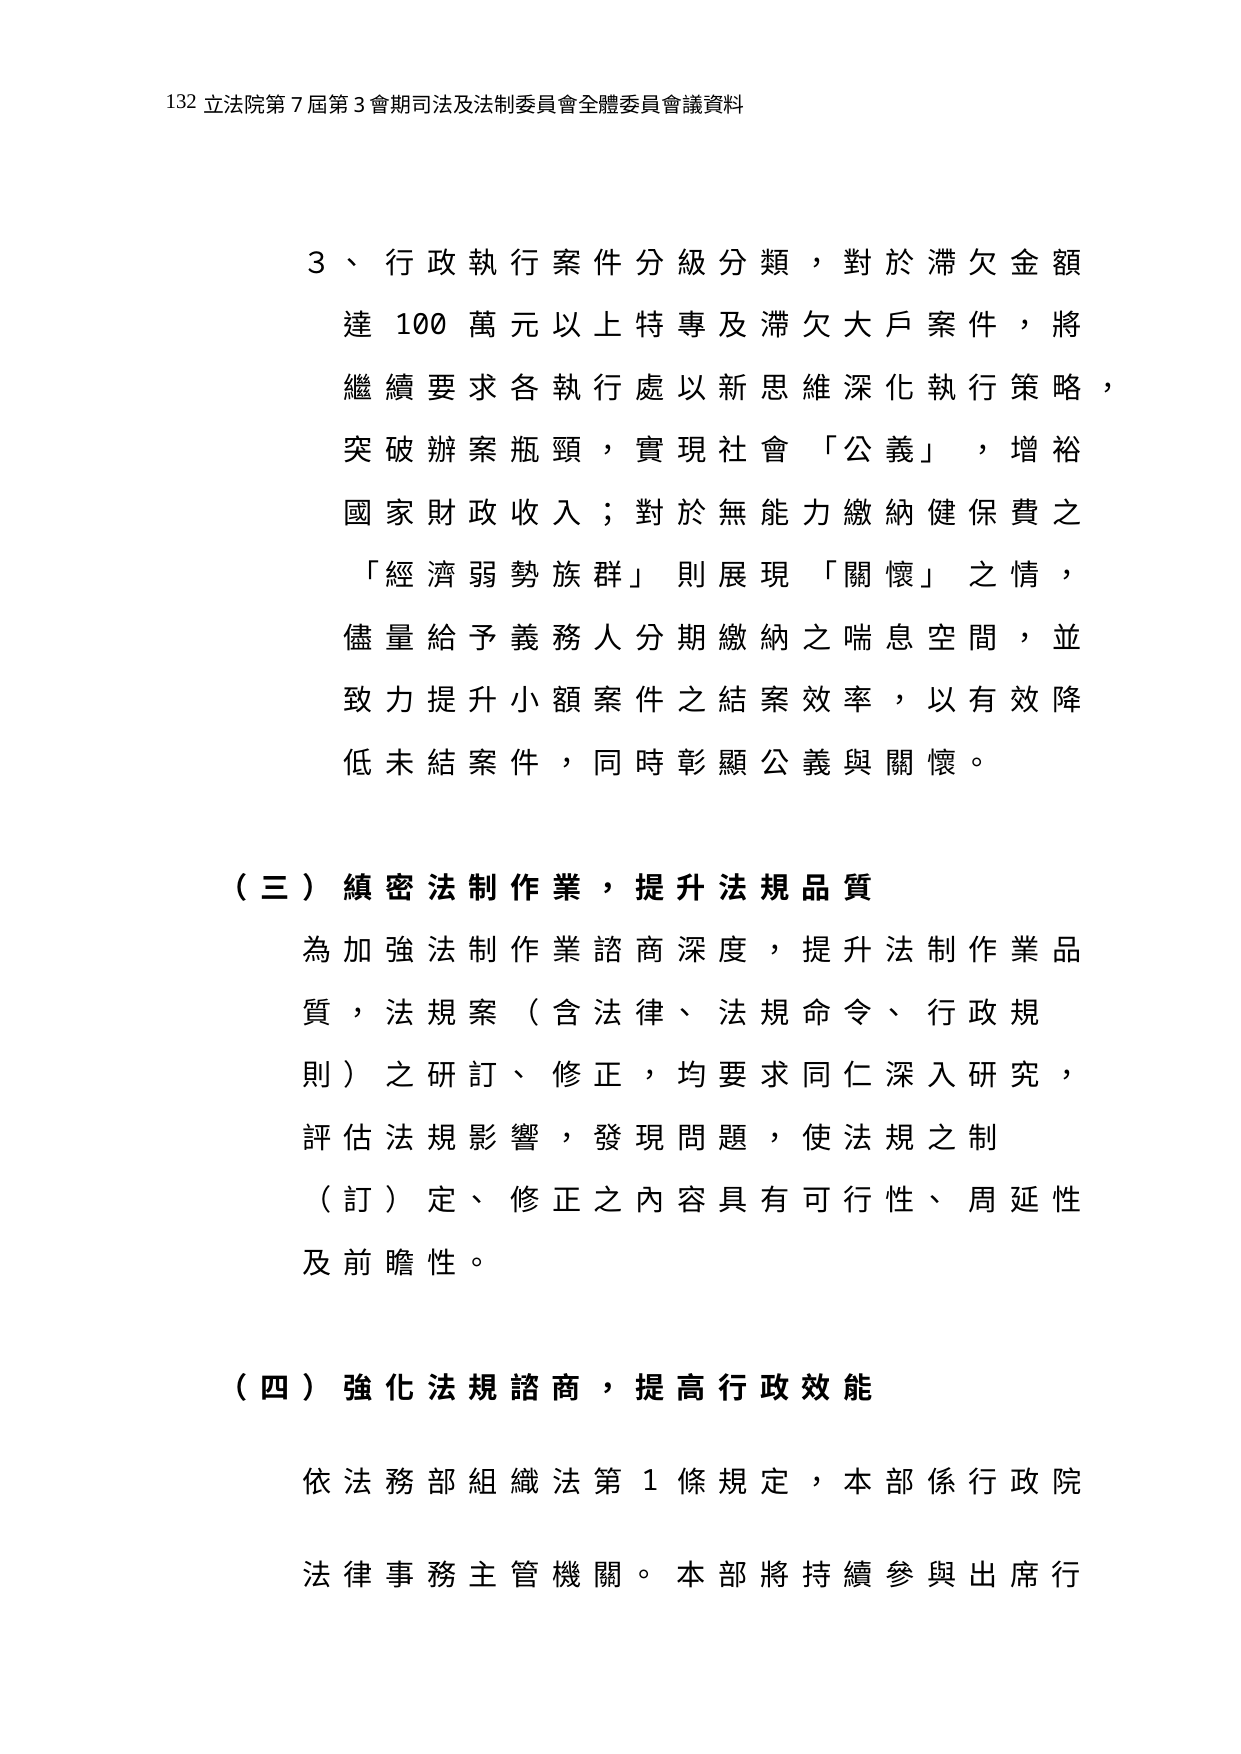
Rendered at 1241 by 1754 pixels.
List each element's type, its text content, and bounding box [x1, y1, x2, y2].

text （三）縝密法制作業，提升法規品質 [171, 844, 1087, 906]
text ３、行政執行案件分級分類，對於滯欠金額達100萬元以上特專及滯欠大戶案件，將繼續要求各執行處以新思維深化執行策略，突破辦案瓶頸，實現社會「公義」，增裕國家財政收入；對於無能力繳納健保費之「經濟弱勢族群」則展現「關懷」之情，儘量給予義務人分期繳納之喘息空間，並致力提升小額案件之結案效率，以有效降低未結案件，同時彰顯公義與關懷。 [258, 219, 1087, 781]
text 為加強法制作業諮商深度，提升法制作業品質，法規案（含法律、法規命令、行政規則）之研訂、修正，均要求同仁深入研究，評估法規影響，發現問題，使法規之制（訂）定、修正之內容具有可行性、周延性及前瞻性。 [287, 906, 1087, 1281]
text （四）強化法規諮商，提高行政效能 [171, 1344, 1087, 1406]
text 依法務部組織法第1條規定，本部係行政院法律事務主管機關。本部將持續參與出席行 [287, 1406, 1087, 1594]
